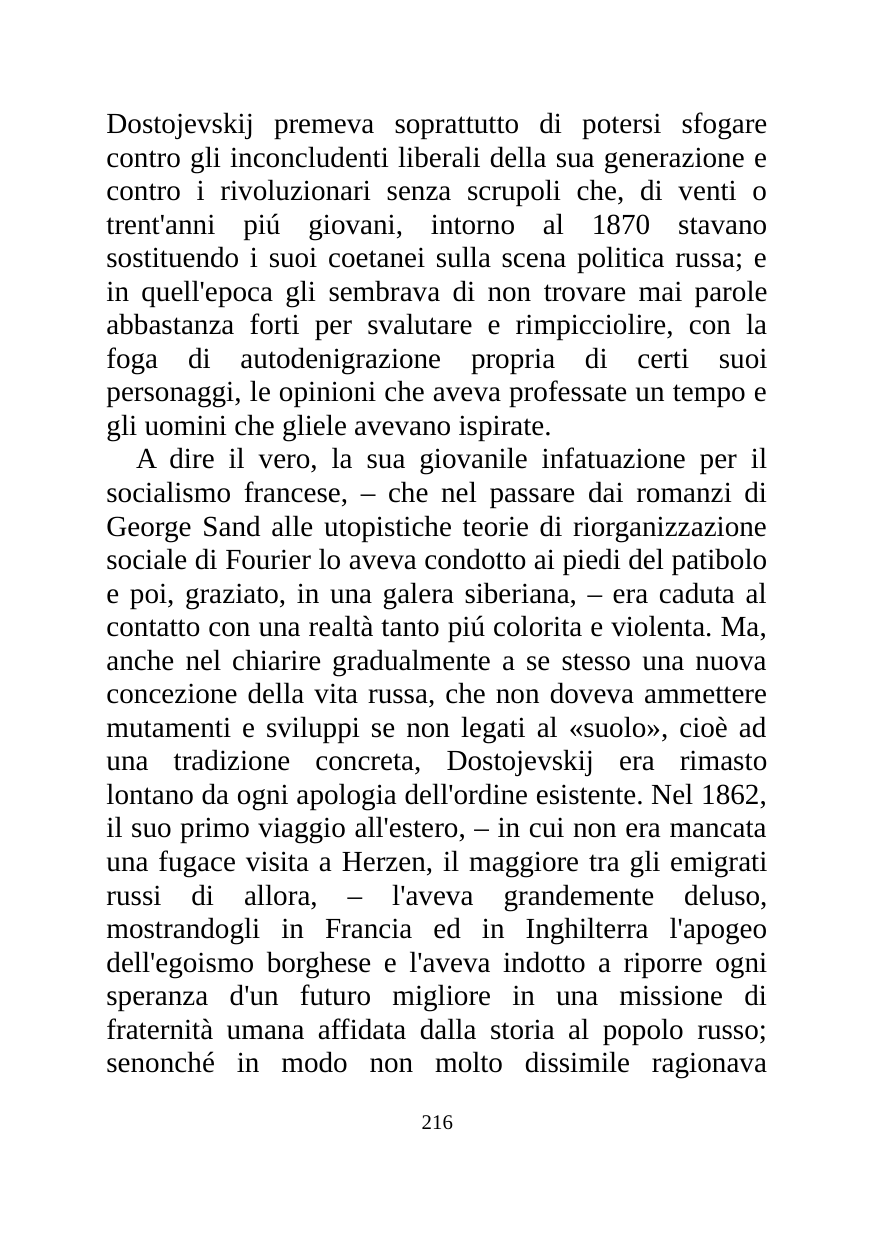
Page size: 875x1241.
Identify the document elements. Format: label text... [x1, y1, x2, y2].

text Dostojevskij premeva soprattutto di potersi sfogare contro gli inconcludenti liberali della sua generazione e contro i rivoluzionari senza scrupoli che, di venti o trent'anni piú giovani, intorno al 1870 stavano sostituendo i suoi coetanei sulla scena politica russa; e in quell'epoca gli sembrava di non trovare mai parole abbastanza forti per svalutare e rimpicciolire, con la foga di autodenigrazione propria di certi suoi personaggi, le opinioni che aveva professate un tempo e gli uomini che gliele avevano ispirate. [106, 106, 768, 442]
text A dire il vero, la sua giovanile infatuazione per il socialismo francese, – che nel passare dai romanzi di George Sand alle utopistiche teorie di riorganizzazione sociale di Fourier lo aveva condotto ai piedi del patibolo e poi, graziato, in una galera siberiana, – era caduta al contatto con una realtà tanto piú colorita e violenta. Ma, anche nel chiarire gradualmente a se stesso una nuova concezione della vita russa, che non doveva ammettere mutamenti e sviluppi se non legati al «suolo», cioè ad una tradizione concreta, Dostojevskij era rimasto lontano da ogni apologia dell'ordine esistente. Nel 1862, il suo primo viaggio all'estero, – in cui non era mancata una fugace visita a Herzen, il maggiore tra gli emigrati russi di allora, – l'aveva grandemente deluso, mostrandogli in Francia ed in Inghilterra l'apogeo dell'egoismo borghese e l'aveva indotto a riporre ogni speranza d'un futuro migliore in una missione di fraternità umana affidata dalla storia al popolo russo; senonché in modo non molto dissimile ragionava [106, 442, 768, 1079]
